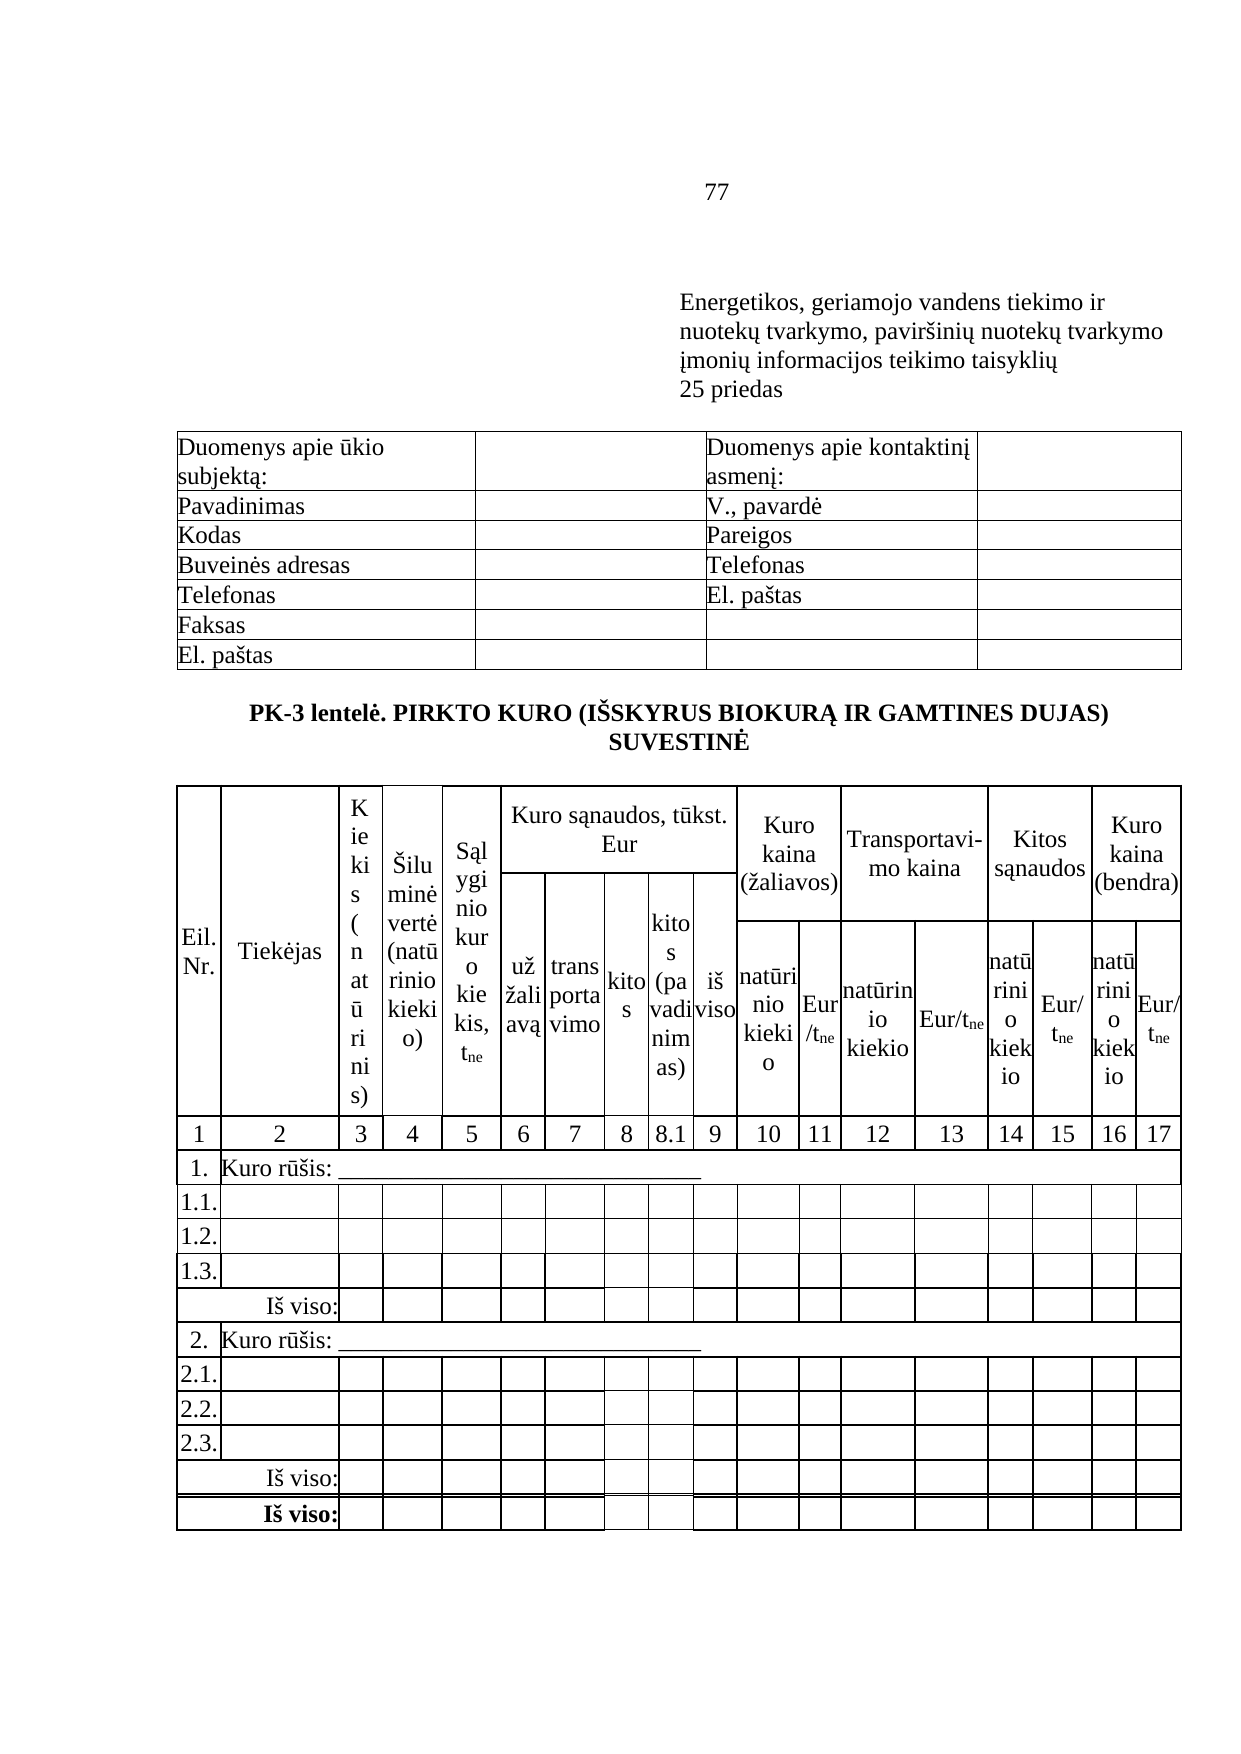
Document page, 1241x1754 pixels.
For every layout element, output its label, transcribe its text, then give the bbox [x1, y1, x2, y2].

table_cell [738, 1392, 798, 1424]
table_cell [649, 1254, 693, 1287]
table_cell [978, 640, 1181, 668]
table_cell [916, 1289, 987, 1321]
table_cell Eur/tne [916, 922, 987, 1115]
table_cell [443, 1289, 500, 1321]
table_cell Pareigos [707, 521, 977, 549]
table_cell [738, 1461, 798, 1493]
table_cell [649, 1460, 693, 1493]
table_cell [649, 1496, 693, 1529]
table_cell [707, 640, 977, 668]
table_cell kitos (pavadinimas) [649, 874, 693, 1115]
table_cell [1034, 1461, 1091, 1493]
table_cell [800, 1358, 840, 1390]
table_cell [978, 580, 1181, 609]
table_cell [384, 1498, 441, 1529]
table_header Kiekis (natūrinis) [340, 787, 382, 1115]
table_cell [1093, 1498, 1135, 1529]
table_cell [1093, 1289, 1135, 1321]
table_cell 9 [694, 1117, 736, 1149]
table_cell Kuro rūšis: _____________________________ [222, 1323, 1180, 1356]
table_cell [800, 1219, 840, 1252]
text PK-3 lentelė. PIRKTO KURO (IŠSKYRUS BIOKURĄ IR GAMTINES DUJAS) SUVESTINĖ [177, 698, 1181, 756]
table_cell 13 [916, 1117, 987, 1149]
table_cell [222, 1392, 338, 1424]
table_cell [738, 1185, 799, 1218]
table_cell 1.2. [178, 1219, 220, 1252]
table_cell [694, 1392, 736, 1424]
table_cell 4 [384, 1116, 441, 1149]
table_cell [443, 1461, 500, 1493]
table_cell [1034, 1426, 1091, 1459]
table_header Transportavi-mo kaina [842, 787, 987, 920]
table_cell 14 [989, 1117, 1032, 1149]
table_cell [546, 1392, 604, 1424]
table_cell [384, 1358, 441, 1390]
table_cell [1137, 1461, 1180, 1493]
table_cell [800, 1289, 840, 1321]
table_cell Iš viso: [178, 1461, 338, 1493]
table_cell [694, 1185, 737, 1218]
table_cell [443, 1498, 500, 1529]
table_cell [915, 1185, 988, 1218]
table_cell natūrinio kiekio [1093, 922, 1135, 1115]
table_cell [383, 1219, 442, 1252]
table_cell [989, 1185, 1032, 1218]
table_cell [1093, 1426, 1135, 1459]
table_header Duomenys apie ūkio subjektą: [178, 432, 475, 490]
table_cell [546, 1461, 604, 1493]
table_cell [841, 1185, 914, 1218]
table_cell [989, 1461, 1032, 1493]
table_cell natūrinio kiekio [989, 922, 1032, 1115]
table_cell [221, 1185, 338, 1218]
table_cell [800, 1254, 840, 1287]
table_header Kuro kaina (bendra) [1093, 787, 1180, 920]
table_cell Kodas [178, 521, 475, 549]
table_cell [1034, 1289, 1091, 1321]
table_cell [978, 491, 1181, 519]
table_cell [989, 1219, 1032, 1252]
table_cell [978, 610, 1181, 639]
table_cell [694, 1426, 736, 1459]
table_cell [383, 1185, 442, 1218]
table_cell [738, 1498, 798, 1529]
table_cell [989, 1358, 1032, 1390]
table_header [978, 432, 1181, 490]
table_cell Iš viso: [178, 1289, 338, 1321]
table_cell [546, 1358, 604, 1390]
table_cell [546, 1426, 604, 1459]
table_cell 8 [605, 1116, 648, 1149]
table_cell [989, 1392, 1032, 1424]
table_cell Kuro rūšis: _____________________________ [222, 1151, 1180, 1184]
table_header Kuro kaina (žaliavos) [738, 787, 840, 920]
table_cell [842, 1426, 914, 1459]
table_cell Buveinės adresas [178, 550, 475, 579]
table_cell [502, 1289, 544, 1321]
table_cell Eur/tne [1034, 922, 1091, 1115]
table_cell 1 [178, 1117, 220, 1149]
table_header [476, 432, 706, 490]
table_cell [340, 1498, 382, 1529]
table_cell 2.1. [178, 1358, 220, 1390]
table_cell už žaliavą [502, 874, 544, 1115]
table_cell [1137, 1254, 1180, 1287]
table_cell [800, 1185, 840, 1218]
table_cell [649, 1358, 693, 1390]
table_cell [546, 1219, 604, 1252]
table_cell [978, 521, 1181, 549]
table_cell 2 [222, 1117, 338, 1149]
table_cell [502, 1498, 544, 1529]
table_cell [1034, 1358, 1091, 1390]
table_cell Iš viso: [178, 1498, 338, 1529]
table_cell [502, 1358, 544, 1390]
table_cell [915, 1219, 988, 1252]
table_cell 6 [502, 1117, 544, 1149]
table_cell [605, 1288, 648, 1321]
table_cell [443, 1254, 500, 1287]
table_cell El. paštas [178, 640, 475, 668]
table_cell [1137, 1219, 1181, 1252]
table_cell [694, 1289, 736, 1321]
table_cell [649, 1425, 693, 1459]
table_cell 2.2. [178, 1392, 220, 1424]
table_cell [800, 1392, 840, 1424]
table_cell [916, 1358, 987, 1390]
table_cell [605, 1460, 648, 1493]
table_header Tiekėjas [222, 787, 338, 1115]
table_cell [738, 1254, 798, 1287]
table_cell [502, 1185, 545, 1218]
table_cell [1033, 1185, 1091, 1218]
table_cell Eur/tne [1137, 922, 1180, 1115]
table_cell [694, 1498, 736, 1529]
table_cell 3 [340, 1117, 382, 1149]
table_cell [1093, 1254, 1135, 1287]
table_cell 8.1 [649, 1116, 693, 1149]
table_cell [546, 1185, 604, 1218]
table_cell [1034, 1392, 1091, 1424]
table_cell [221, 1219, 338, 1252]
table_cell [916, 1254, 987, 1287]
table_cell 17 [1137, 1117, 1180, 1149]
table_cell 1. [178, 1151, 220, 1184]
table_cell [222, 1358, 338, 1390]
table_cell [1093, 1392, 1135, 1424]
text 25 priedas [679, 374, 1181, 402]
table_cell V., pavardė [707, 491, 977, 519]
table_cell [340, 1392, 382, 1424]
table_cell [1093, 1358, 1135, 1390]
table_cell [605, 1391, 648, 1424]
table_cell [384, 1254, 441, 1287]
table_cell [842, 1358, 914, 1390]
table_cell [842, 1461, 914, 1493]
table_cell [443, 1392, 500, 1424]
table_cell [916, 1426, 987, 1459]
table_cell 7 [546, 1117, 604, 1149]
table_cell [443, 1185, 501, 1218]
table_cell [502, 1392, 544, 1424]
table_cell [476, 521, 706, 549]
table_cell [605, 1358, 648, 1390]
table_cell [842, 1498, 914, 1529]
table_cell kitos [605, 874, 648, 1115]
table_cell Telefonas [707, 550, 977, 579]
table_cell [340, 1358, 382, 1390]
table_cell [605, 1254, 648, 1287]
table_cell [443, 1219, 501, 1252]
table_cell natūrinio kiekio [842, 922, 914, 1115]
table_cell [384, 1289, 441, 1321]
table_cell [694, 1461, 736, 1493]
table_cell [605, 1496, 648, 1529]
table_cell [649, 1391, 693, 1424]
table_cell [384, 1461, 441, 1493]
table_cell [443, 1426, 500, 1459]
table_cell Eur/tne [800, 922, 840, 1115]
table_cell [443, 1358, 500, 1390]
table_header Eil. Nr. [178, 787, 220, 1115]
table_cell [476, 640, 706, 668]
table_cell [989, 1254, 1032, 1287]
table_cell [800, 1498, 840, 1529]
table_cell 10 [738, 1117, 798, 1149]
table_cell [476, 550, 706, 579]
table_cell [1137, 1426, 1180, 1459]
table_cell [502, 1426, 544, 1459]
table_cell [340, 1426, 382, 1459]
table_header Duomenys apie kontaktinį asmenį: [707, 432, 977, 490]
table_cell [989, 1426, 1032, 1459]
table_cell [1093, 1461, 1135, 1493]
table_cell 16 [1093, 1117, 1135, 1149]
table_cell El. paštas [707, 580, 977, 609]
table_cell [694, 1254, 736, 1287]
table_cell [222, 1254, 338, 1287]
table_cell [1137, 1498, 1180, 1529]
table_cell 15 [1034, 1117, 1091, 1149]
table_cell [841, 1219, 914, 1252]
table_cell [1033, 1219, 1091, 1252]
table_header Kitos sąnaudos [989, 787, 1091, 920]
table_cell [502, 1254, 544, 1287]
table_cell [738, 1358, 798, 1390]
table_cell [649, 1288, 693, 1321]
table_cell [978, 550, 1181, 579]
table_cell [339, 1185, 382, 1218]
table_cell [738, 1426, 798, 1459]
table_cell 2. [178, 1323, 220, 1356]
table_header Kuro sąnaudos, tūkst. Eur [502, 787, 736, 872]
table_cell natūrinio kiekio [738, 922, 798, 1115]
table_cell 1.1. [178, 1185, 220, 1218]
table_cell [694, 1219, 737, 1252]
table_cell iš viso [694, 874, 736, 1115]
table_cell [339, 1219, 382, 1252]
table_cell 5 [443, 1117, 500, 1149]
table_cell [340, 1254, 382, 1287]
table_cell [1034, 1254, 1091, 1287]
table_cell [476, 491, 706, 519]
table_cell [1137, 1392, 1180, 1424]
table_cell [222, 1426, 338, 1459]
table_cell [605, 1185, 648, 1218]
table_cell [916, 1461, 987, 1493]
table_cell [1137, 1358, 1180, 1390]
table_cell [340, 1289, 382, 1321]
table_cell 1.3. [178, 1254, 220, 1287]
table_cell [546, 1498, 604, 1529]
table_cell Telefonas [178, 580, 475, 609]
table_header Šiluminė vertė (natūrinio kiekio) [383, 786, 442, 1115]
table_cell [916, 1392, 987, 1424]
table_cell [384, 1392, 441, 1424]
table_cell [707, 610, 977, 639]
table_cell [340, 1461, 382, 1493]
table_cell [1137, 1185, 1181, 1218]
table_cell [649, 1185, 693, 1218]
table_cell [1092, 1185, 1136, 1218]
table_cell [738, 1219, 799, 1252]
table_cell [800, 1461, 840, 1493]
text Energetikos, geriamojo vandens tiekimo ir nuotekų tvarkymo, paviršinių nuotekų tvarkymo įmonių informacijos teikimo taisyklių [679, 287, 1181, 374]
table_cell 12 [842, 1117, 914, 1149]
table_cell transportavimo [546, 874, 604, 1115]
table_cell [989, 1289, 1032, 1321]
table_cell [738, 1289, 798, 1321]
table_cell [476, 580, 706, 609]
table_cell [1034, 1498, 1091, 1529]
table_cell 11 [800, 1117, 840, 1149]
table_cell [694, 1358, 736, 1390]
table_cell [649, 1219, 693, 1252]
table_cell [1092, 1219, 1136, 1252]
table_cell [546, 1254, 604, 1287]
table_cell [605, 1425, 648, 1459]
table_cell [502, 1461, 544, 1493]
table_cell [476, 610, 706, 639]
table_cell [546, 1289, 604, 1321]
table_cell [842, 1254, 914, 1287]
table_cell [800, 1426, 840, 1459]
table_cell [842, 1289, 914, 1321]
table_cell [1137, 1289, 1180, 1321]
table_cell [989, 1498, 1032, 1529]
table_cell [916, 1498, 987, 1529]
table_cell Pavadinimas [178, 491, 475, 519]
table_cell [605, 1219, 648, 1252]
table_header Sąlyginio kuro kiekis, tne [443, 787, 500, 1115]
table_cell 2.3. [178, 1426, 220, 1459]
table_cell [502, 1219, 545, 1252]
table_cell [384, 1426, 441, 1459]
table_cell Faksas [178, 610, 475, 639]
table_cell [842, 1392, 914, 1424]
